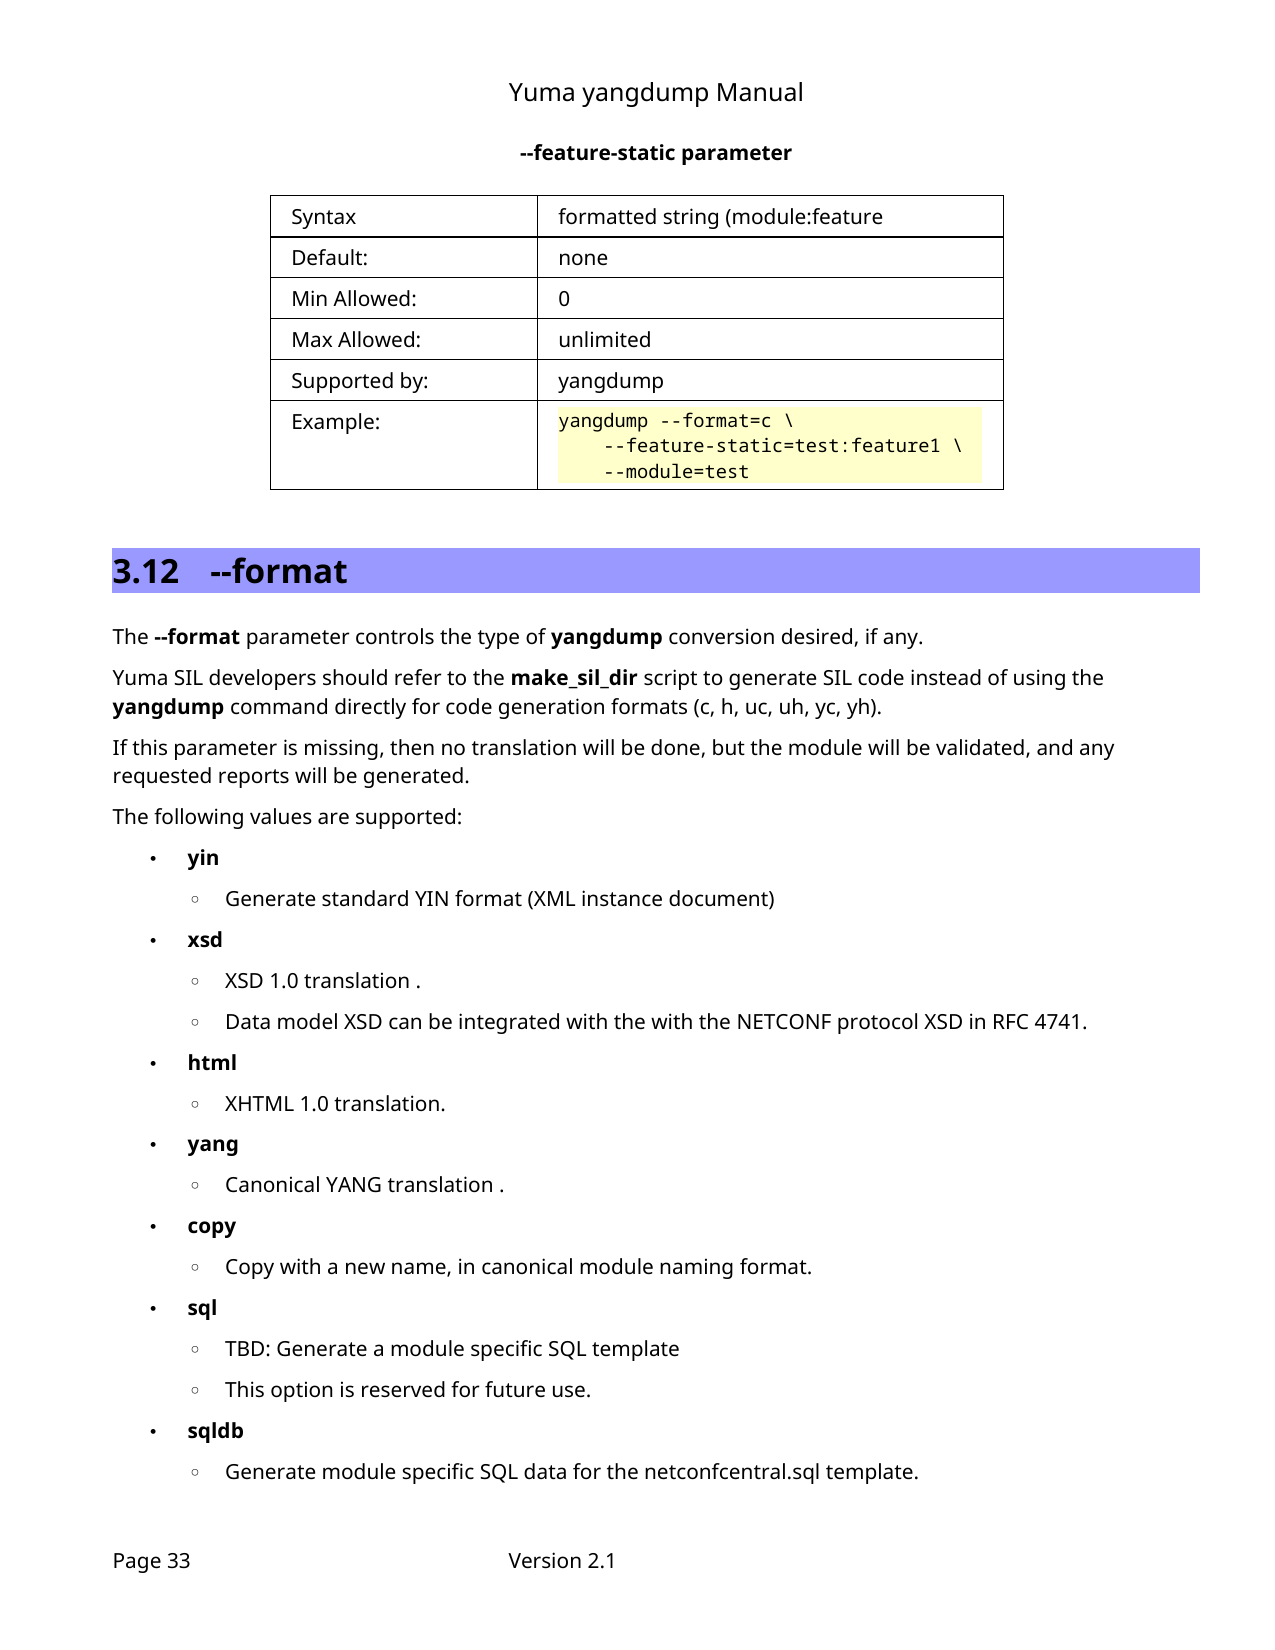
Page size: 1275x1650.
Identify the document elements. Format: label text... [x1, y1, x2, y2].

list TBD: Generate a module specific SQL template [187, 1334, 1200, 1363]
subtitle --feature-static parameter [127, 138, 1185, 167]
list sqldb [150, 1416, 1200, 1444]
list yang [150, 1129, 1200, 1158]
table_header Syntax [271, 196, 537, 236]
list XHTML 1.0 translation. [187, 1089, 1200, 1117]
table_header formatted string (module:feature [538, 196, 1003, 236]
list Generate module specific SQL data for the netconfcentral.sql template. [187, 1457, 1200, 1486]
list xsd [150, 925, 1200, 953]
table_cell Default: [271, 238, 537, 277]
text If this parameter is missing, then no translation will be done, but the module will be validated, and any requested reports will be generated. [112, 733, 1200, 789]
text The --format parameter controls the type of yangdump conversion desired, if any. [112, 622, 1200, 651]
list Data model XSD can be integrated with the with the NETCONF protocol XSD in RFC 4741. [187, 1007, 1200, 1035]
list Canonical YANG translation . [187, 1171, 1200, 1199]
text Yuma SIL developers should refer to the make_sil_dir script to generate SIL code instead of using the yangdump command directly for code generation formats (c, h, uc, uh, yc, yh). [112, 663, 1200, 720]
text The following values are supported: [112, 802, 1200, 831]
table_cell yangdump [538, 360, 1003, 400]
table_cell none [538, 238, 1003, 277]
subtitle --format [112, 548, 1200, 593]
list html [150, 1048, 1200, 1076]
list Generate standard YIN format (XML instance document) [187, 884, 1200, 912]
list sql [150, 1293, 1200, 1322]
list This option is reserved for future use. [187, 1375, 1200, 1404]
table_cell Example: [271, 401, 537, 489]
table_cell yangdump --format=c \ --feature-static=test:feature1 \ --module=test [538, 401, 1003, 489]
table_cell Max Allowed: [271, 319, 537, 359]
table_cell Supported by: [271, 360, 537, 400]
table_cell unlimited [538, 319, 1003, 359]
list copy [150, 1211, 1200, 1240]
table_cell Min Allowed: [271, 278, 537, 318]
list yin [150, 843, 1200, 871]
list Copy with a new name, in canonical module naming format. [187, 1252, 1200, 1281]
list XSD 1.0 translation . [187, 966, 1200, 994]
table_cell 0 [538, 278, 1003, 318]
